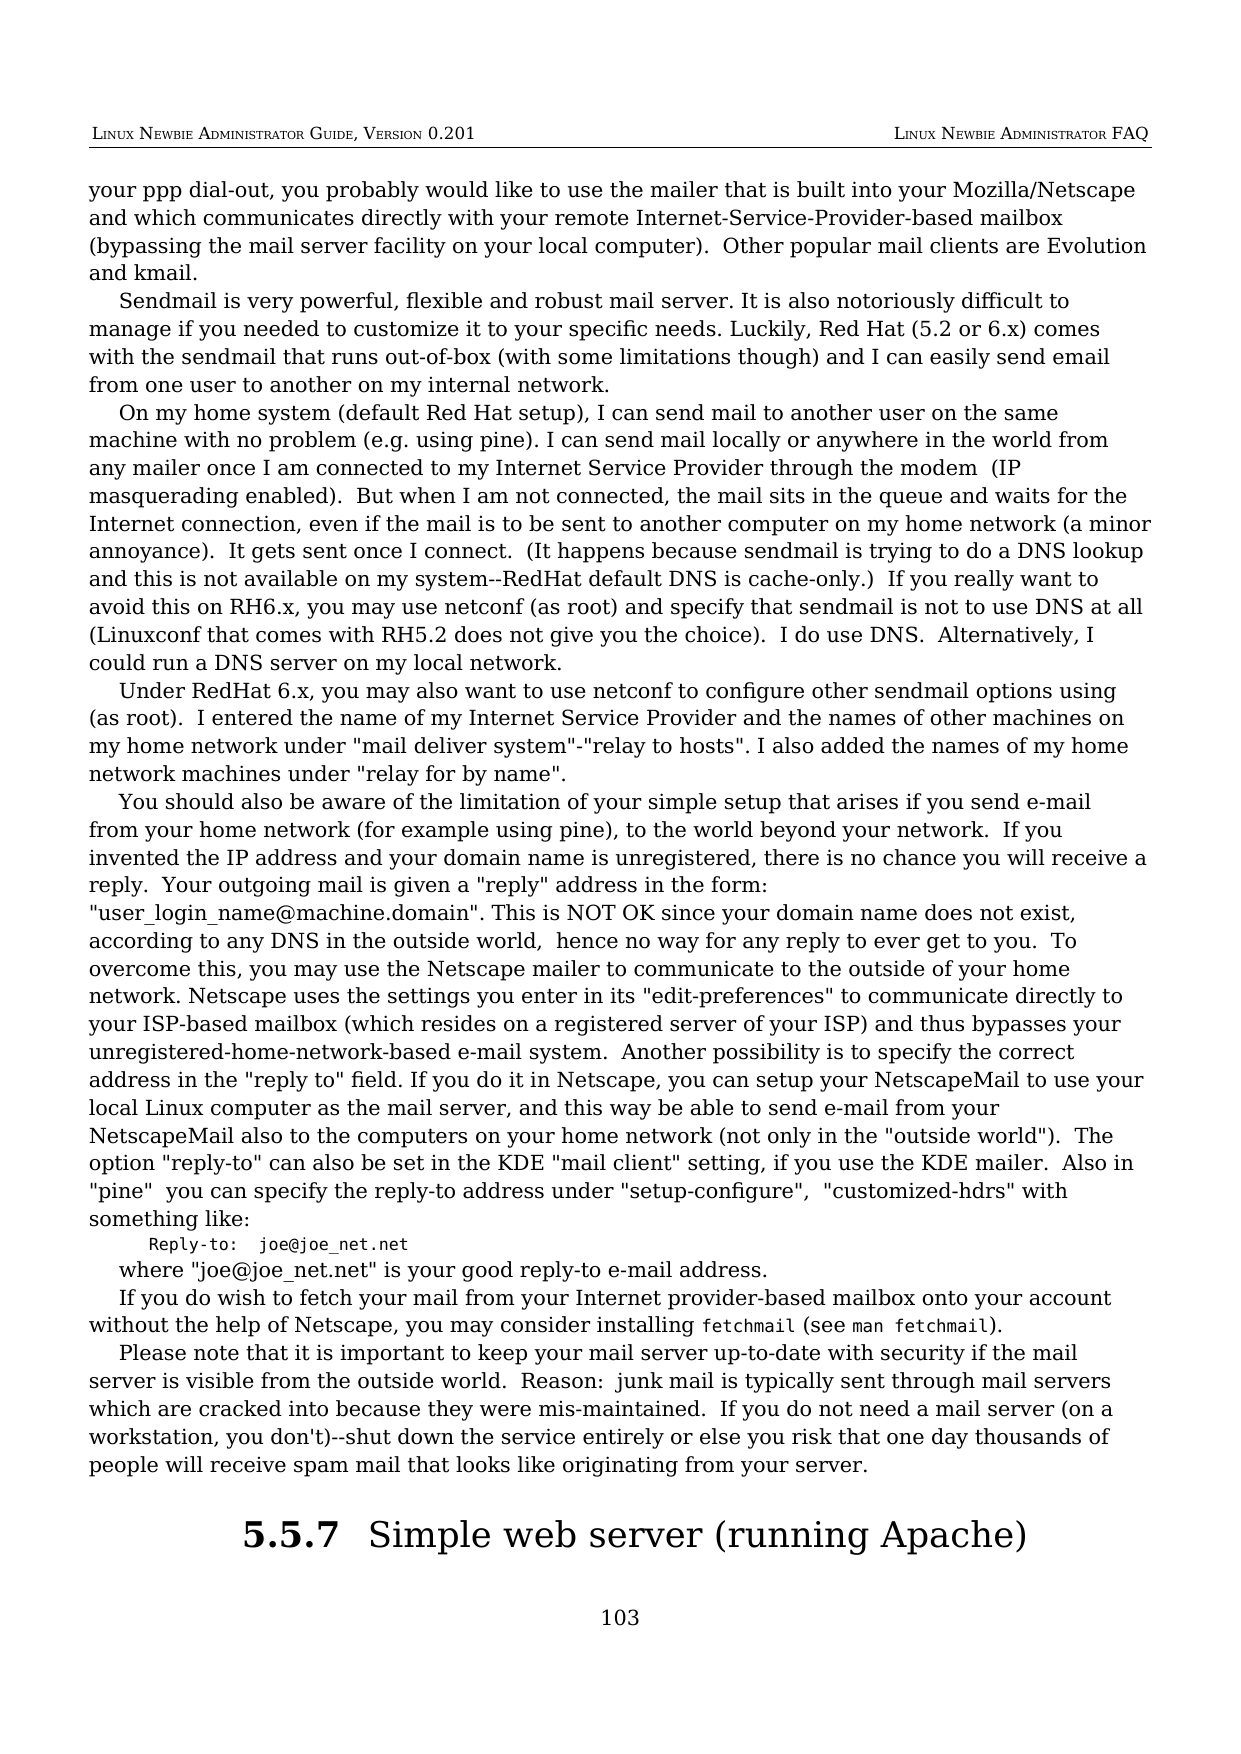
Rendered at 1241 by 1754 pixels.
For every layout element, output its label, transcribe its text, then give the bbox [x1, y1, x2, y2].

text Reply-to: joe@joe_net.net [148, 1235, 1152, 1254]
text Under RedHat 6.x, you may also want to use netconf to configure other sendmail options using (as root). I entered the name of my Internet Service Provider and the names of other machines on my home network under "mail deliver system"-"relay to hosts". I also added the names of my home network machines under "relay for by name". [88, 679, 1152, 786]
text On my home system (default Red Hat setup), I can send mail to another user on the same machine with no problem (e.g. using pine). I can send mail locally or anywhere in the world from any mailer once I am connected to my Internet Service Provider through the modem (IP masquerading enabled). But when I am not connected, the mail sits in the queue and waits for the Internet connection, even if the mail is to be sent to another computer on my home network (a minor annoyance). It gets sent once I connect. (It happens because sendmail is trying to do a DNS lookup and this is not available on my system--RedHat default DNS is cache-only.) If you really want to avoid this on RH6.x, you may use netconf (as root) and specify that sendmail is not to use DNS at all (Linuxconf that comes with RH5.2 does not give you the choice). I do use DNS. Alternatively, I could run a DNS server on my local network. [88, 401, 1152, 675]
text where "joe@joe_net.net" is your good reply-to e-mail address. [88, 1258, 1152, 1282]
subtitle Simple web server (running Apache) [88, 1514, 1152, 1555]
text You should also be aware of the limitation of your simple setup that arises if you send e-mail from your home network (for example using pine), to the world beyond your network. If you invented the IP address and your domain name is unregistered, there is no chance you will receive a reply. Your outgoing mail is given a "reply" address in the form: "user_login_name@machine.domain". This is NOT OK since your domain name does not exist, according to any DNS in the outside world, hence no way for any reply to ever get to you. To overcome this, you may use the Netscape mailer to communicate to the outside of your home network. Netscape uses the settings you enter in its "edit-preferences" to communicate directly to your ISP-based mailbox (which resides on a registered server of your ISP) and thus bypasses your unregistered-home-network-based e-mail system. Another possibility is to specify the correct address in the "reply to" field. If you do it in Netscape, you can setup your NetscapeMail to use your local Linux computer as the mail server, and this way be able to send e-mail from your NetscapeMail also to the computers on your home network (not only in the "outside world"). The option "reply-to" can also be set in the KDE "mail client" setting, if you use the KDE mailer. Also in "pine" you can specify the reply-to address under "setup-configure", "customized-hdrs" with something like: [88, 790, 1152, 1231]
text Please note that it is important to keep your mail server up-to-date with security if the mail server is visible from the outside world. Reason: junk mail is typically sent through mail servers which are cracked into because they were mis-maintained. If you do not need a mail server (on a workstation, you don't)--shut down the service entirely or else you risk that one day thousands of people will receive spam mail that looks like originating from your server. [88, 1341, 1152, 1477]
text your ppp dial-out, you probably would like to use the mailer that is built into your Mozilla/Netscape and which communicates directly with your remote Internet-Service-Provider-based mailbox (bypassing the mail server facility on your local computer). Other popular mail clients are Evolution and kmail. [88, 178, 1152, 286]
text If you do wish to fetch your mail from your Internet provider-based mailbox onto your account without the help of Netscape, you may consider installing fetchmail (see man fetchmail). [88, 1286, 1152, 1338]
text Sendmail is very powerful, flexible and robust mail server. It is also notoriously difficult to manage if you needed to customize it to your specific needs. Luckily, Red Hat (5.2 or 6.x) comes with the sendmail that runs out-of-box (with some limitations though) and I can easily send email from one user to another on my internal network. [88, 289, 1152, 397]
